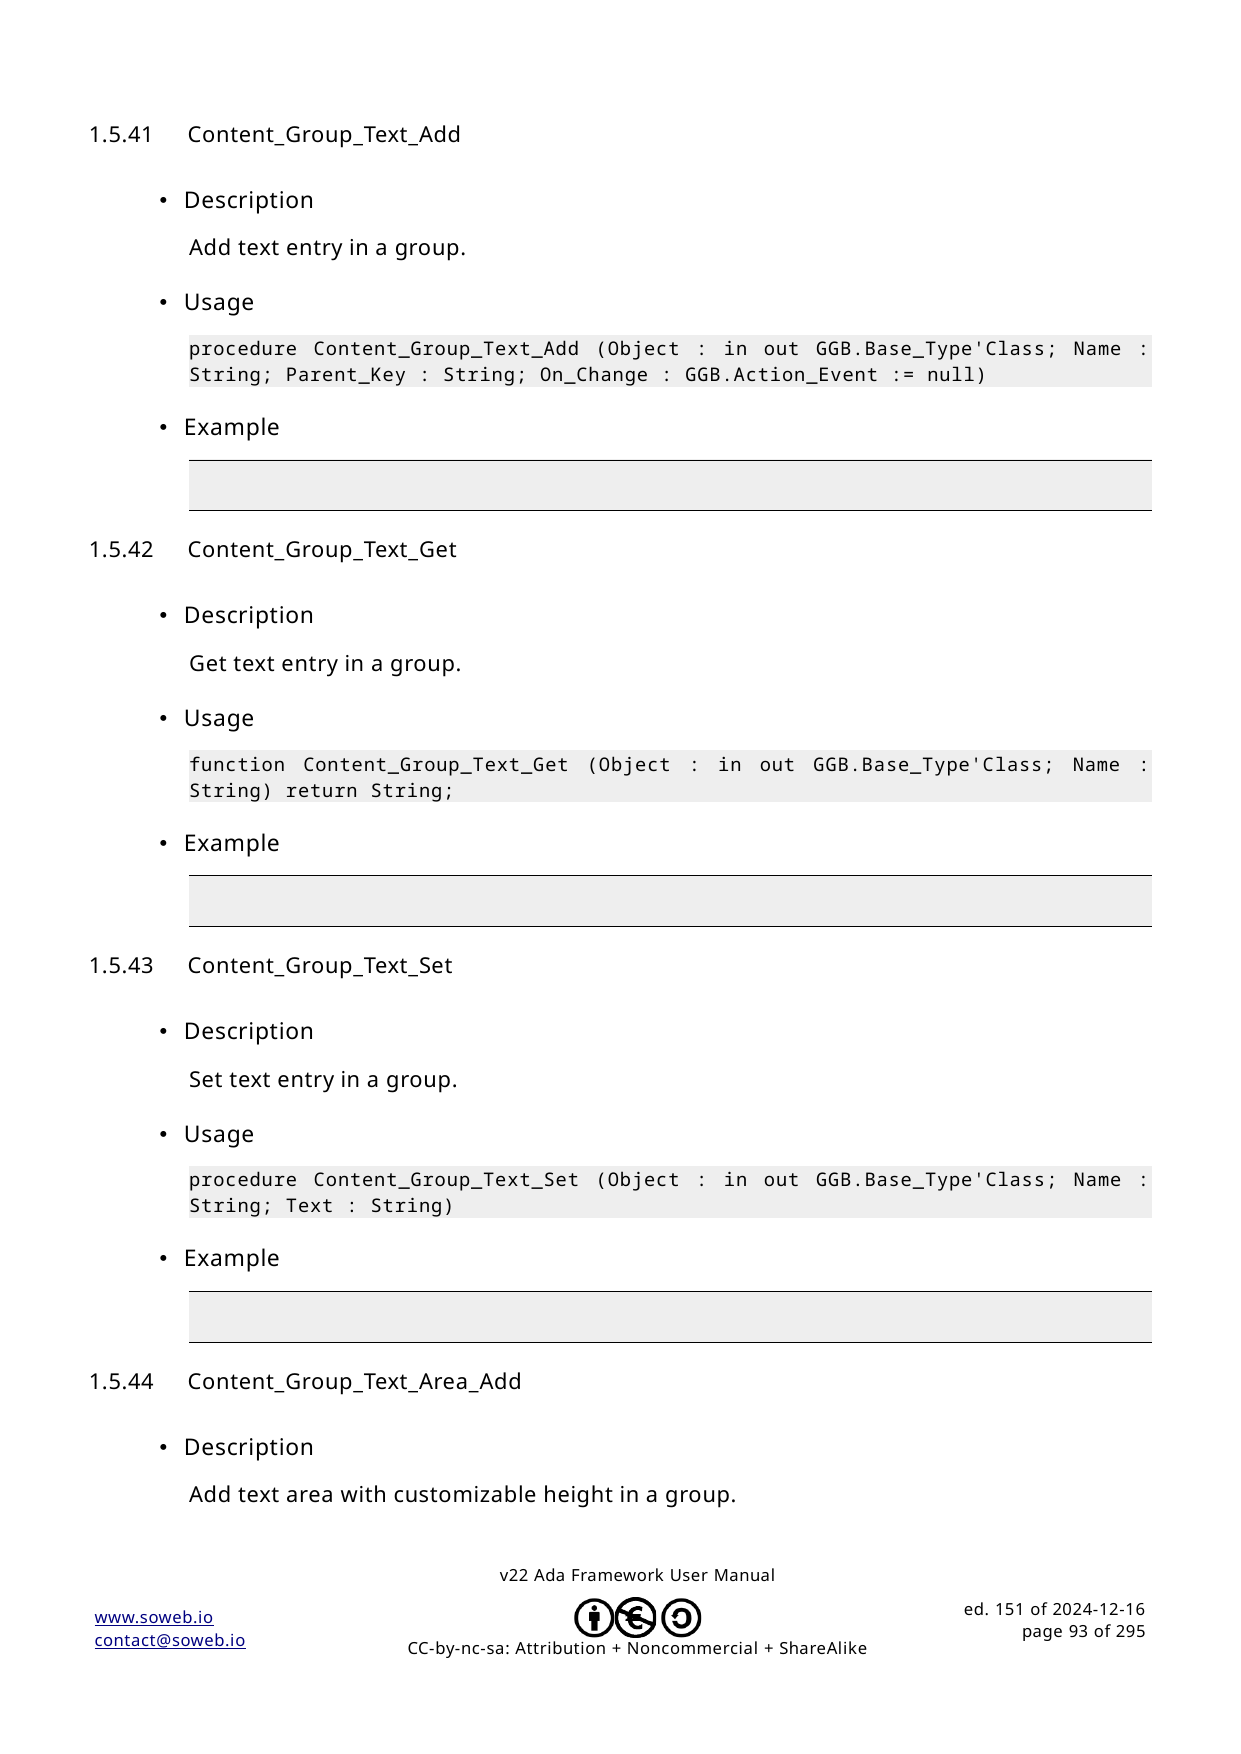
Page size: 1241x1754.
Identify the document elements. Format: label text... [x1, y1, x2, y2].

picture [660, 1597, 702, 1638]
text Set text entry in a group. [189, 1063, 1152, 1093]
subtitle Description [159, 183, 1152, 214]
subtitle Content_Group_Text_Set [88, 950, 1152, 991]
subtitle Example [159, 1242, 1152, 1273]
subtitle Usage [159, 701, 1152, 733]
subtitle Example [159, 411, 1152, 442]
text function Content_Group_Text_Get (Object : in out GGB.Base_Type'Class; Name : String) return String; [189, 750, 1152, 802]
subtitle Description [159, 599, 1152, 630]
subtitle Usage [159, 1117, 1152, 1148]
picture [573, 1597, 657, 1638]
text Add text area with customizable height in a group. [189, 1479, 1152, 1509]
text Get text entry in a group. [189, 648, 1152, 678]
subtitle Content_Group_Text_Add [88, 118, 1152, 159]
subtitle Description [159, 1014, 1152, 1046]
subtitle Content_Group_Text_Area_Add [88, 1365, 1152, 1406]
subtitle Example [159, 826, 1152, 857]
text procedure Content_Group_Text_Add (Object : in out GGB.Base_Type'Class; Name : String; Parent_Key : String; On_Change : GGB.Action_Event := null) [189, 335, 1152, 387]
subtitle Content_Group_Text_Get [88, 534, 1152, 575]
text Add text entry in a group. [189, 232, 1152, 262]
text procedure Content_Group_Text_Set (Object : in out GGB.Base_Type'Class; Name : String; Text : String) [189, 1166, 1152, 1218]
subtitle Usage [159, 286, 1152, 317]
subtitle Description [159, 1430, 1152, 1461]
